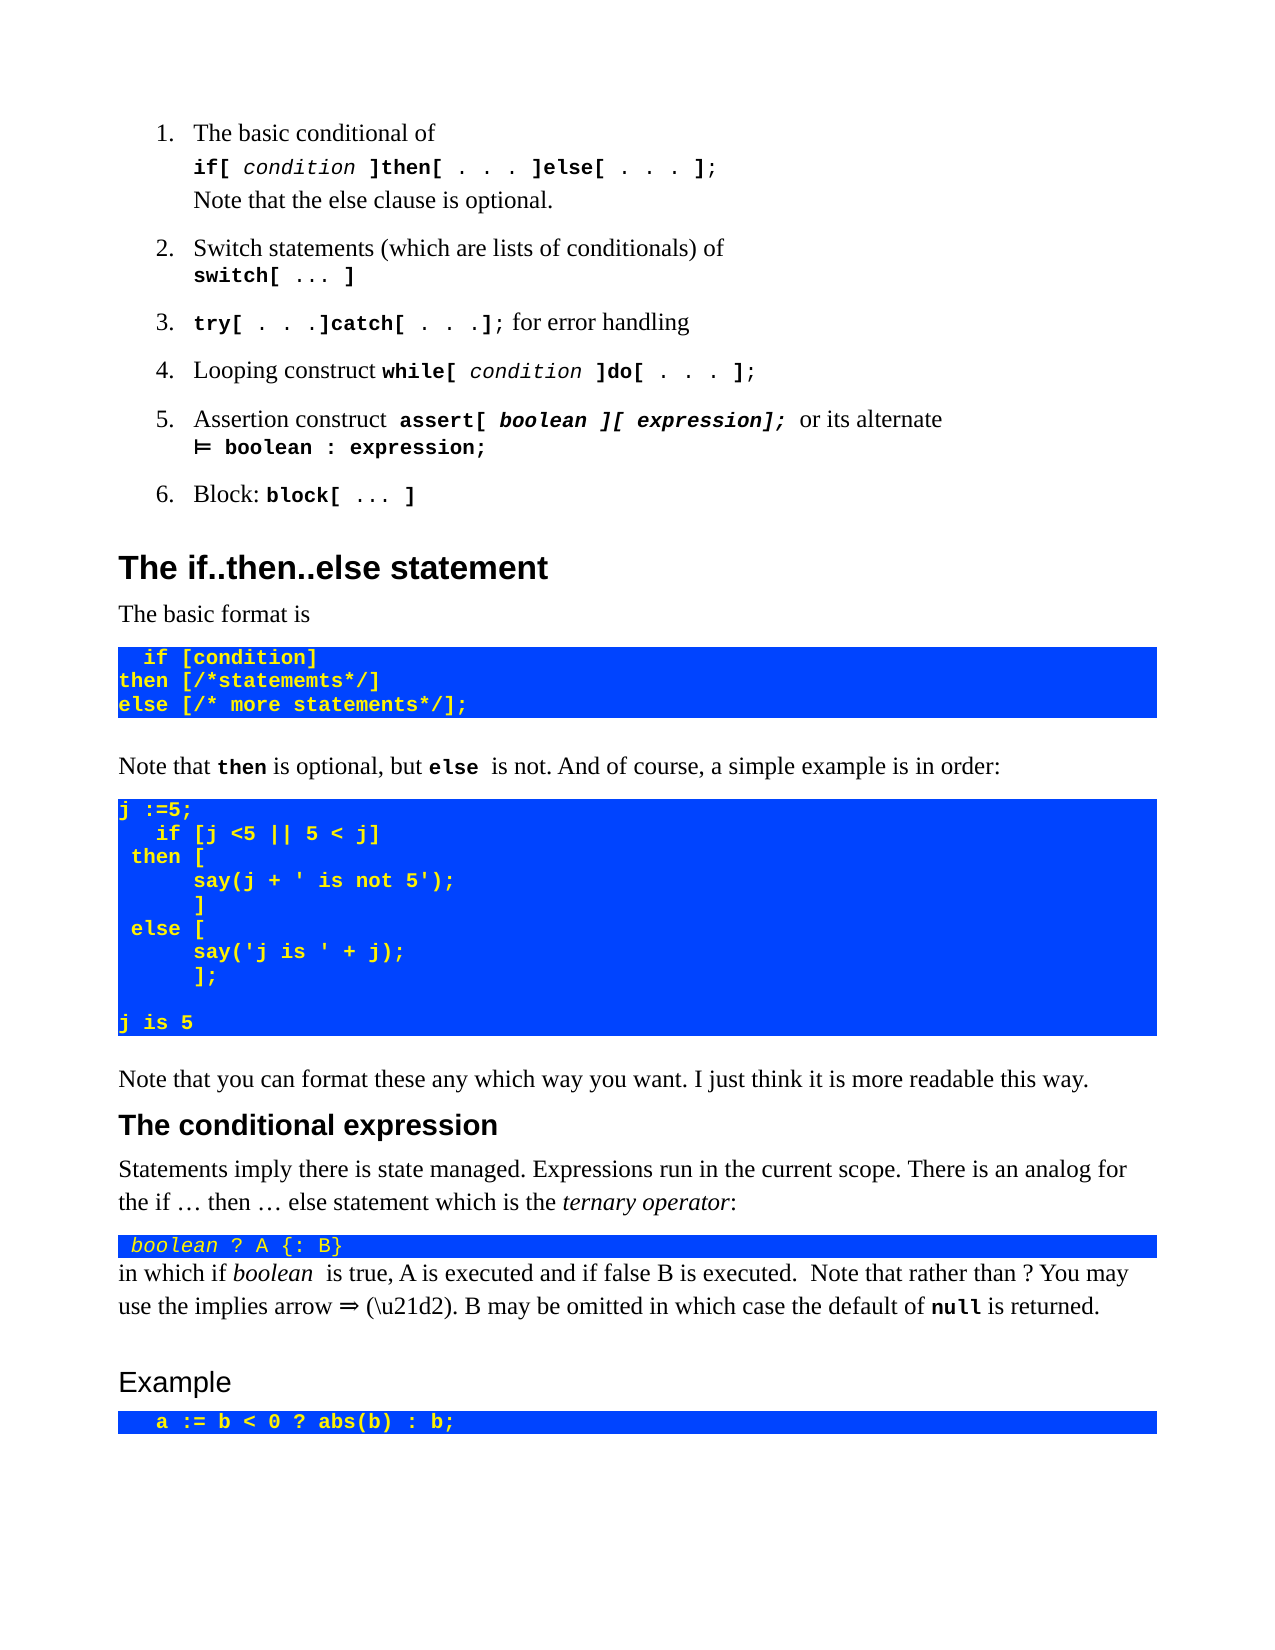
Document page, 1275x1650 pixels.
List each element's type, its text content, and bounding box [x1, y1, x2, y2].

text Statements imply there is state managed. Expressions run in the current scope. There is an analog for the if … then … else statement which is the ternary operator: [118, 1154, 1157, 1216]
text Note that you can format these any which way you want. I just think it is more readable this way. [118, 1064, 1157, 1093]
list Looping construct while[ condition ]do[ . . . ]; [156, 355, 1157, 385]
list Block: block[ ... ] [156, 479, 1157, 508]
text then [/*statememts*/] [118, 670, 1157, 694]
text in which if boolean is true, A is executed and if false B is executed. Note that rather than ? You may use the implies arrow ⇒ (\u21d2). B may be omitted in which case the default of null is returned. [118, 1258, 1157, 1321]
text say('j is ' + j); [118, 941, 1157, 965]
text j :=5; [118, 799, 1157, 823]
list Switch statements (which are lists of conditionals) of switch[ ... ] [156, 233, 1157, 288]
text if [condition] [118, 647, 1157, 670]
text say(j + ' is not 5'); [118, 870, 1157, 894]
list The basic conditional of if[ condition ]then[ . . . ]else[ . . . ]; Note that the else clause is optional. [156, 118, 1157, 214]
text else [ [118, 917, 1157, 941]
subtitle The conditional expression [118, 1108, 1157, 1142]
text ] [118, 894, 1157, 917]
text boolean ? A {: B} [118, 1235, 1157, 1258]
text Note that then is optional, but else is not. And of course, a simple example is in order: [118, 718, 1157, 780]
list try[ . . .]catch[ . . .]; for error handling [156, 307, 1157, 336]
list Assertion construct assert[ boolean ][ expression]; or its alternate ⊨ boolean : expression; [156, 404, 1157, 461]
text j is 5 [118, 1012, 1157, 1036]
text ]; [118, 965, 1157, 988]
text then [ [118, 847, 1157, 870]
text else [/* more statements*/]; [118, 694, 1157, 718]
subtitle Example [118, 1365, 1157, 1398]
text if [j <5 || 5 < j] [118, 823, 1157, 847]
subtitle The if..then..else statement [118, 548, 1157, 587]
text The basic format is [118, 599, 1157, 628]
text a := b < 0 ? abs(b) : b; [118, 1411, 1157, 1434]
